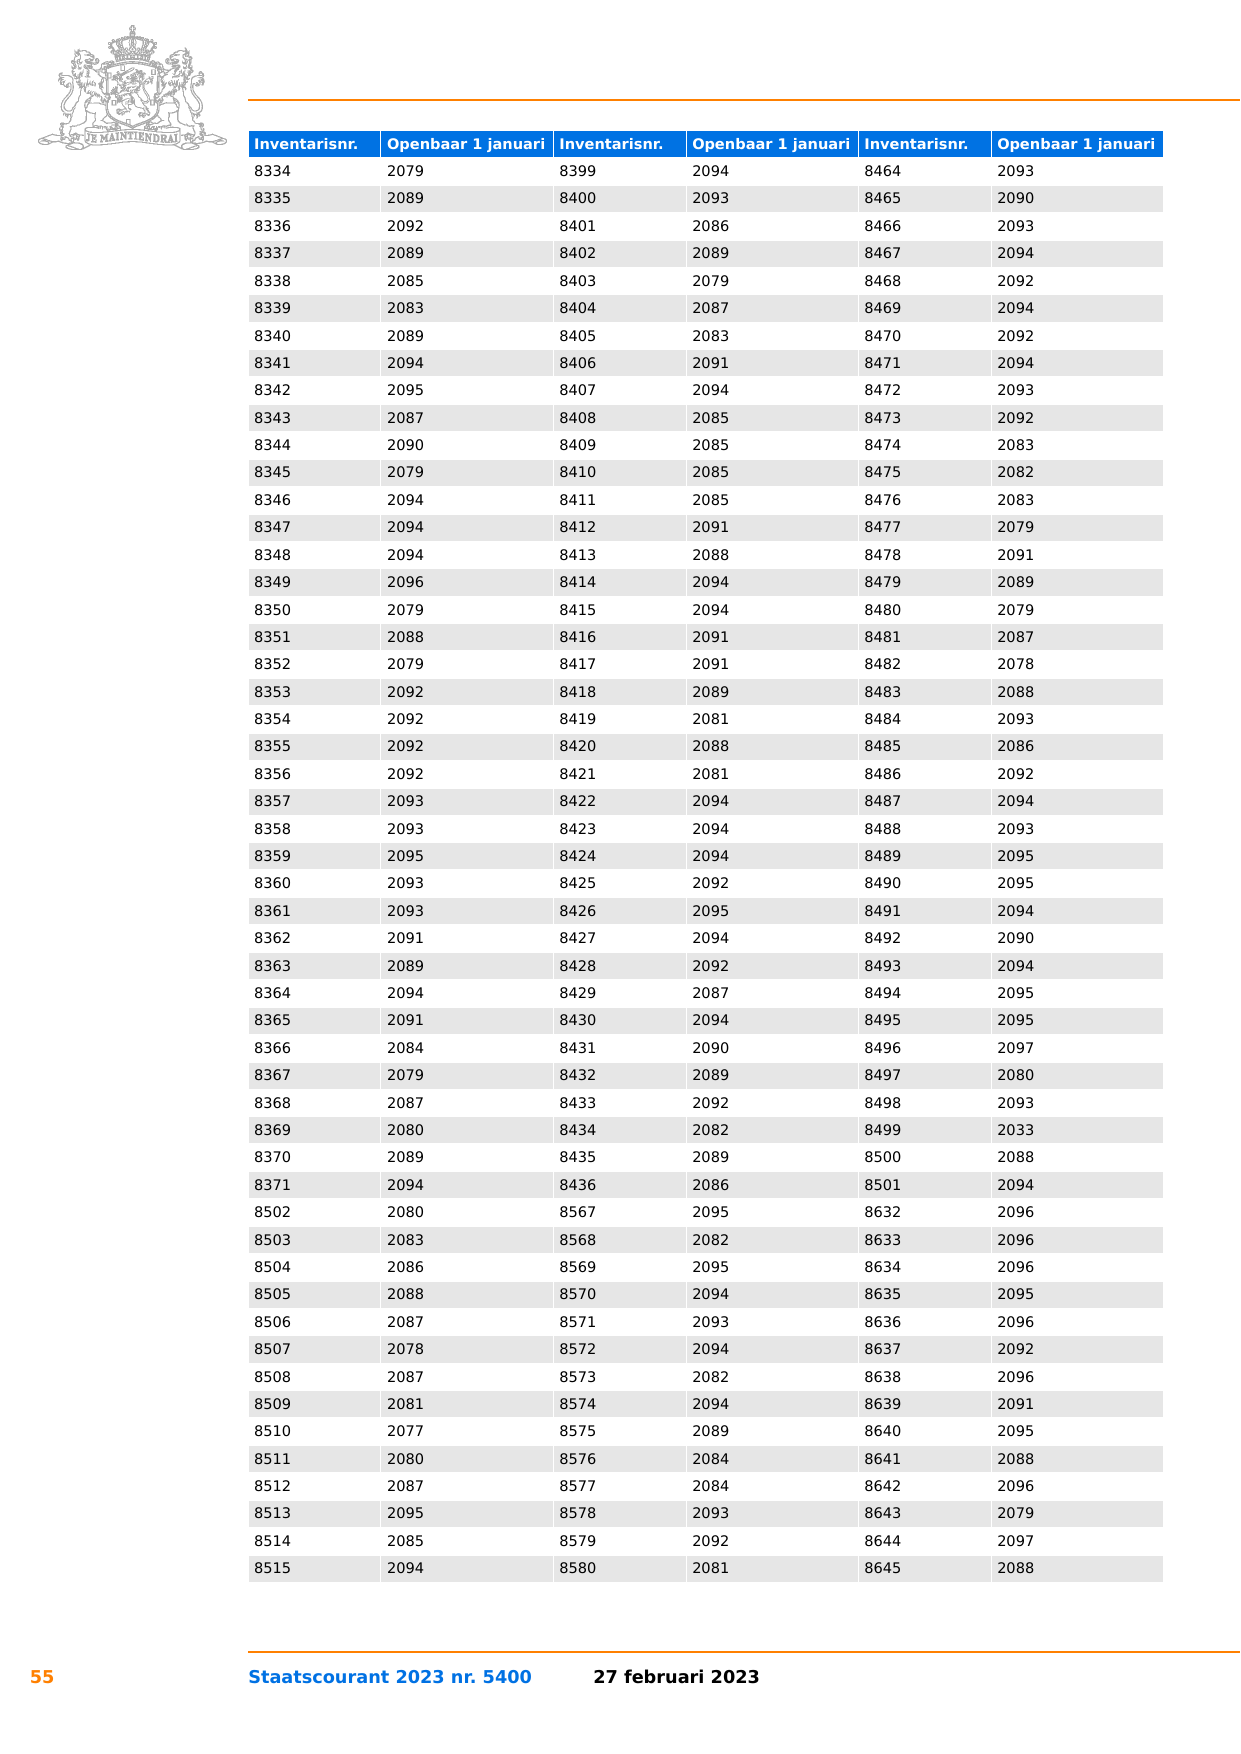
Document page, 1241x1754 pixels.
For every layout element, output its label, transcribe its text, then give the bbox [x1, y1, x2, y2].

table_cell 2089 [381, 241, 553, 267]
table_cell 8575 [554, 1419, 686, 1445]
table_cell 2079 [992, 1501, 1163, 1527]
table_cell 2090 [381, 432, 553, 459]
table_cell 8362 [249, 925, 380, 952]
table_cell 2094 [992, 350, 1163, 376]
table_cell 2093 [687, 1501, 858, 1527]
table_cell 8510 [249, 1419, 380, 1445]
table_cell 2095 [687, 898, 858, 924]
table_cell 2090 [687, 1035, 858, 1061]
table_cell 8423 [554, 816, 686, 842]
table_cell 2094 [687, 1336, 858, 1363]
table_cell 8429 [554, 980, 686, 1007]
table_cell 2078 [992, 651, 1163, 678]
table_cell 2088 [687, 542, 858, 568]
table_cell 2091 [687, 624, 858, 650]
table_cell 2094 [381, 487, 553, 513]
table_cell 8633 [859, 1227, 991, 1253]
table_cell 2087 [381, 1364, 553, 1390]
table_cell 8355 [249, 734, 380, 760]
table_cell 8502 [249, 1199, 380, 1226]
table_cell 2085 [687, 487, 858, 513]
table_cell 8569 [554, 1254, 686, 1281]
table_cell 8422 [554, 789, 686, 815]
table_cell 2094 [687, 597, 858, 623]
table_cell 8642 [859, 1473, 991, 1500]
table_cell 8361 [249, 898, 380, 924]
table_cell 2079 [381, 460, 553, 486]
table_cell 8334 [249, 158, 380, 185]
table_cell 8412 [554, 515, 686, 541]
table_cell 8568 [554, 1227, 686, 1253]
table_cell 8365 [249, 1008, 380, 1034]
table_cell 8357 [249, 789, 380, 815]
table_cell 8431 [554, 1035, 686, 1061]
table_cell 8498 [859, 1090, 991, 1116]
table_cell 8430 [554, 1008, 686, 1034]
table_cell 2093 [992, 816, 1163, 842]
table_cell 8503 [249, 1227, 380, 1253]
table_cell 2095 [992, 871, 1163, 897]
table_cell 8641 [859, 1446, 991, 1472]
table_cell 8354 [249, 706, 380, 733]
table_cell 2089 [687, 679, 858, 705]
table_cell 2080 [992, 1063, 1163, 1089]
table_cell 8370 [249, 1145, 380, 1171]
table_cell 8470 [859, 323, 991, 349]
table_cell 2079 [381, 1063, 553, 1089]
table_cell 8636 [859, 1309, 991, 1335]
table_cell 8402 [554, 241, 686, 267]
table_cell 8366 [249, 1035, 380, 1061]
table_cell 2088 [992, 1145, 1163, 1171]
table_cell 2096 [992, 1364, 1163, 1390]
table_cell 8506 [249, 1309, 380, 1335]
table_cell 8488 [859, 816, 991, 842]
table_cell 8504 [249, 1254, 380, 1281]
table_cell 2079 [992, 515, 1163, 541]
table_cell 2083 [992, 432, 1163, 459]
table_cell 2089 [992, 569, 1163, 596]
table_cell 2095 [687, 1254, 858, 1281]
table_cell 8645 [859, 1556, 991, 1582]
table_cell 8567 [554, 1199, 686, 1226]
table_cell 2094 [687, 1391, 858, 1417]
table_cell 2092 [687, 871, 858, 897]
table_cell 8473 [859, 405, 991, 431]
table_cell 2086 [687, 1172, 858, 1198]
table_cell 2080 [381, 1446, 553, 1472]
table_cell 2092 [992, 323, 1163, 349]
table_cell 8478 [859, 542, 991, 568]
table_cell 8436 [554, 1172, 686, 1198]
table_cell 8484 [859, 706, 991, 733]
table_cell 2093 [992, 378, 1163, 404]
table_cell 8487 [859, 789, 991, 815]
table_cell 8471 [859, 350, 991, 376]
table_cell 8338 [249, 268, 380, 294]
table_cell 2096 [992, 1309, 1163, 1335]
table_cell 8427 [554, 925, 686, 952]
table_cell 8467 [859, 241, 991, 267]
table_cell 2082 [687, 1117, 858, 1143]
table_cell 8425 [554, 871, 686, 897]
table_cell 8421 [554, 761, 686, 787]
table_cell 8485 [859, 734, 991, 760]
table_cell 8464 [859, 158, 991, 185]
table_cell 2089 [381, 186, 553, 212]
table_cell 8483 [859, 679, 991, 705]
table_cell 2079 [381, 597, 553, 623]
table_cell 2079 [381, 158, 553, 185]
table_cell 8576 [554, 1446, 686, 1472]
table_cell 2095 [381, 1501, 553, 1527]
table_cell 2091 [381, 1008, 553, 1034]
table_cell 8341 [249, 350, 380, 376]
table_cell 2093 [381, 871, 553, 897]
table_cell 2083 [381, 1227, 553, 1253]
table_cell 8345 [249, 460, 380, 486]
table_cell 2093 [992, 158, 1163, 185]
table_cell 2092 [992, 405, 1163, 431]
table_cell 2092 [687, 1528, 858, 1554]
table_cell 8486 [859, 761, 991, 787]
table_cell 8339 [249, 295, 380, 322]
table_cell 8508 [249, 1364, 380, 1390]
table_cell 2096 [992, 1199, 1163, 1226]
table_cell 8434 [554, 1117, 686, 1143]
table_cell 2092 [992, 268, 1163, 294]
table_cell 8578 [554, 1501, 686, 1527]
table_cell 2085 [381, 268, 553, 294]
table_cell 8573 [554, 1364, 686, 1390]
table_cell 2086 [381, 1254, 553, 1281]
table_cell 8335 [249, 186, 380, 212]
table_cell 8480 [859, 597, 991, 623]
table_cell 2094 [381, 515, 553, 541]
table_cell 2096 [992, 1473, 1163, 1500]
table_cell 2096 [992, 1254, 1163, 1281]
table_cell 2093 [992, 706, 1163, 733]
table_cell 8346 [249, 487, 380, 513]
table_cell 8340 [249, 323, 380, 349]
table_cell 8514 [249, 1528, 380, 1554]
table_cell 2091 [992, 542, 1163, 568]
table_cell 2093 [381, 816, 553, 842]
table_cell 8475 [859, 460, 991, 486]
table_cell 8344 [249, 432, 380, 459]
table_cell 2089 [687, 1145, 858, 1171]
table_cell 2093 [687, 1309, 858, 1335]
table_cell 2094 [687, 1008, 858, 1034]
table_cell 8343 [249, 405, 380, 431]
table_cell 2092 [381, 213, 553, 239]
table_cell 8571 [554, 1309, 686, 1335]
table_cell 2085 [687, 405, 858, 431]
table_cell 8408 [554, 405, 686, 431]
table_cell 8511 [249, 1446, 380, 1472]
table_cell 8482 [859, 651, 991, 678]
table_cell 2087 [687, 295, 858, 322]
table_cell 8358 [249, 816, 380, 842]
table_cell 8347 [249, 515, 380, 541]
table_cell 2088 [992, 1446, 1163, 1472]
table_cell 2089 [687, 1063, 858, 1089]
table_cell 2094 [687, 925, 858, 952]
table_cell 2092 [687, 953, 858, 979]
table_cell 8515 [249, 1556, 380, 1582]
table_cell 8507 [249, 1336, 380, 1363]
table_cell 2094 [381, 1556, 553, 1582]
table_cell 2089 [687, 241, 858, 267]
table_cell 8637 [859, 1336, 991, 1363]
table_cell 8435 [554, 1145, 686, 1171]
table_cell 2080 [381, 1199, 553, 1226]
table_header Openbaar 1 januari [992, 131, 1163, 157]
table_cell 2088 [992, 1556, 1163, 1582]
table_cell 2087 [381, 1309, 553, 1335]
table_cell 2093 [687, 186, 858, 212]
table_cell 2089 [381, 953, 553, 979]
table_cell 8364 [249, 980, 380, 1007]
table_cell 2086 [992, 734, 1163, 760]
table_cell 2077 [381, 1419, 553, 1445]
table_cell 2079 [381, 651, 553, 678]
table_cell 2095 [992, 843, 1163, 869]
table_cell 8640 [859, 1419, 991, 1445]
table_cell 8481 [859, 624, 991, 650]
table_cell 8496 [859, 1035, 991, 1061]
table_cell 2097 [992, 1035, 1163, 1061]
table_cell 8348 [249, 542, 380, 568]
table_cell 8476 [859, 487, 991, 513]
table_cell 8414 [554, 569, 686, 596]
table_cell 8644 [859, 1528, 991, 1554]
table_cell 2095 [992, 1419, 1163, 1445]
table_cell 2082 [687, 1364, 858, 1390]
table_cell 8574 [554, 1391, 686, 1417]
table_cell 2088 [381, 1282, 553, 1308]
table_cell 8580 [554, 1556, 686, 1582]
table_cell 8489 [859, 843, 991, 869]
table_cell 2082 [687, 1227, 858, 1253]
table_cell 8406 [554, 350, 686, 376]
table_cell 8417 [554, 651, 686, 678]
table_cell 8492 [859, 925, 991, 952]
table_cell 2095 [687, 1199, 858, 1226]
table_cell 8359 [249, 843, 380, 869]
table_cell 2090 [992, 186, 1163, 212]
table_cell 2083 [687, 323, 858, 349]
table_cell 8420 [554, 734, 686, 760]
table_cell 2033 [992, 1117, 1163, 1143]
table_cell 2087 [381, 1090, 553, 1116]
table_cell 2081 [687, 761, 858, 787]
table_cell 2094 [381, 980, 553, 1007]
table_header Inventarisnr. [554, 131, 686, 157]
table_cell 2089 [381, 1145, 553, 1171]
table_cell 2093 [381, 789, 553, 815]
table_cell 8638 [859, 1364, 991, 1390]
table_cell 8428 [554, 953, 686, 979]
table_cell 2094 [687, 378, 858, 404]
table_cell 8371 [249, 1172, 380, 1198]
table_cell 2092 [992, 1336, 1163, 1363]
table_cell 2084 [381, 1035, 553, 1061]
table_cell 2083 [381, 295, 553, 322]
table_cell 2085 [687, 432, 858, 459]
table_cell 2087 [381, 405, 553, 431]
table_cell 8353 [249, 679, 380, 705]
table_cell 2091 [687, 350, 858, 376]
table_cell 2088 [687, 734, 858, 760]
table_cell 2094 [381, 542, 553, 568]
table_cell 8415 [554, 597, 686, 623]
table_cell 2094 [992, 953, 1163, 979]
table_cell 8407 [554, 378, 686, 404]
table_cell 2085 [687, 460, 858, 486]
table_cell 2092 [381, 761, 553, 787]
table_cell 2079 [992, 597, 1163, 623]
table_cell 8494 [859, 980, 991, 1007]
table_cell 8350 [249, 597, 380, 623]
table_cell 2097 [992, 1528, 1163, 1554]
table_cell 8497 [859, 1063, 991, 1089]
table_cell 8474 [859, 432, 991, 459]
table_cell 8491 [859, 898, 991, 924]
table_cell 8419 [554, 706, 686, 733]
table_cell 2081 [381, 1391, 553, 1417]
table_cell 2088 [381, 624, 553, 650]
table_cell 2094 [687, 158, 858, 185]
table_cell 8337 [249, 241, 380, 267]
table_cell 2093 [381, 898, 553, 924]
picture [38, 25, 227, 150]
table_cell 2078 [381, 1336, 553, 1363]
table_cell 8512 [249, 1473, 380, 1500]
table_cell 2092 [687, 1090, 858, 1116]
table_cell 2093 [992, 1090, 1163, 1116]
table_cell 8490 [859, 871, 991, 897]
table_cell 8352 [249, 651, 380, 678]
table_cell 8356 [249, 761, 380, 787]
table_cell 8499 [859, 1117, 991, 1143]
table_cell 2095 [381, 378, 553, 404]
table_cell 8369 [249, 1117, 380, 1143]
table_cell 8500 [859, 1145, 991, 1171]
table_header Openbaar 1 januari [381, 131, 553, 157]
table_cell 8577 [554, 1473, 686, 1500]
table_cell 2089 [687, 1419, 858, 1445]
table_cell 8493 [859, 953, 991, 979]
table_cell 8509 [249, 1391, 380, 1417]
table_cell 2092 [992, 761, 1163, 787]
table_cell 2091 [687, 515, 858, 541]
table_cell 8367 [249, 1063, 380, 1089]
table_cell 8572 [554, 1336, 686, 1363]
table_cell 8433 [554, 1090, 686, 1116]
table_cell 8468 [859, 268, 991, 294]
table_cell 8513 [249, 1501, 380, 1527]
table_cell 2095 [992, 1008, 1163, 1034]
table_cell 8401 [554, 213, 686, 239]
table_cell 2089 [381, 323, 553, 349]
table_cell 2090 [992, 925, 1163, 952]
table_cell 8570 [554, 1282, 686, 1308]
table_cell 2094 [687, 816, 858, 842]
table_cell 2095 [992, 1282, 1163, 1308]
table_cell 8424 [554, 843, 686, 869]
table_cell 2094 [687, 1282, 858, 1308]
table_cell 2086 [687, 213, 858, 239]
table_cell 8416 [554, 624, 686, 650]
table_cell 8477 [859, 515, 991, 541]
table_cell 2094 [381, 1172, 553, 1198]
table_cell 8432 [554, 1063, 686, 1089]
table_cell 2087 [381, 1473, 553, 1500]
table_cell 8466 [859, 213, 991, 239]
table_cell 8349 [249, 569, 380, 596]
table_cell 2094 [992, 295, 1163, 322]
table_cell 8495 [859, 1008, 991, 1034]
table_cell 2084 [687, 1473, 858, 1500]
table_cell 2094 [687, 569, 858, 596]
table_cell 8403 [554, 268, 686, 294]
table_cell 2091 [687, 651, 858, 678]
table_cell 2094 [687, 789, 858, 815]
table_cell 2094 [992, 1172, 1163, 1198]
table_cell 8409 [554, 432, 686, 459]
table_cell 8426 [554, 898, 686, 924]
table_cell 8418 [554, 679, 686, 705]
table_cell 2091 [992, 1391, 1163, 1417]
table_cell 8501 [859, 1172, 991, 1198]
table_cell 8634 [859, 1254, 991, 1281]
table_cell 2092 [381, 679, 553, 705]
table_cell 8479 [859, 569, 991, 596]
table_cell 8413 [554, 542, 686, 568]
table_cell 2087 [992, 624, 1163, 650]
table_cell 8360 [249, 871, 380, 897]
table_cell 8405 [554, 323, 686, 349]
table_header Openbaar 1 januari [687, 131, 858, 157]
table_cell 8472 [859, 378, 991, 404]
table_cell 8579 [554, 1528, 686, 1554]
table_cell 8411 [554, 487, 686, 513]
table_cell 2095 [992, 980, 1163, 1007]
table_cell 2094 [992, 241, 1163, 267]
table_cell 2088 [992, 679, 1163, 705]
table_cell 2094 [687, 843, 858, 869]
table_cell 2081 [687, 1556, 858, 1582]
table_cell 8643 [859, 1501, 991, 1527]
table_cell 2092 [381, 706, 553, 733]
table_cell 8336 [249, 213, 380, 239]
table_cell 2080 [381, 1117, 553, 1143]
table_cell 2095 [381, 843, 553, 869]
table_cell 2081 [687, 706, 858, 733]
table_cell 2091 [381, 925, 553, 952]
table_cell 8399 [554, 158, 686, 185]
table_cell 2093 [992, 213, 1163, 239]
table_cell 2087 [687, 980, 858, 1007]
table_cell 8368 [249, 1090, 380, 1116]
table_cell 8469 [859, 295, 991, 322]
table_cell 2094 [381, 350, 553, 376]
table_cell 8400 [554, 186, 686, 212]
table_cell 8351 [249, 624, 380, 650]
table_cell 8363 [249, 953, 380, 979]
table_cell 2079 [687, 268, 858, 294]
table_cell 8404 [554, 295, 686, 322]
table_cell 8410 [554, 460, 686, 486]
table_cell 2094 [992, 898, 1163, 924]
table_cell 8505 [249, 1282, 380, 1308]
table_cell 8639 [859, 1391, 991, 1417]
table_cell 2084 [687, 1446, 858, 1472]
table_cell 2096 [992, 1227, 1163, 1253]
table_header Inventarisnr. [249, 131, 380, 157]
table_cell 8342 [249, 378, 380, 404]
table_cell 8465 [859, 186, 991, 212]
table_cell 2082 [992, 460, 1163, 486]
table_cell 8635 [859, 1282, 991, 1308]
table_header Inventarisnr. [859, 131, 991, 157]
table_cell 2092 [381, 734, 553, 760]
table_cell 2096 [381, 569, 553, 596]
table_cell 2094 [992, 789, 1163, 815]
table_cell 2083 [992, 487, 1163, 513]
table_cell 8632 [859, 1199, 991, 1226]
table_cell 2085 [381, 1528, 553, 1554]
